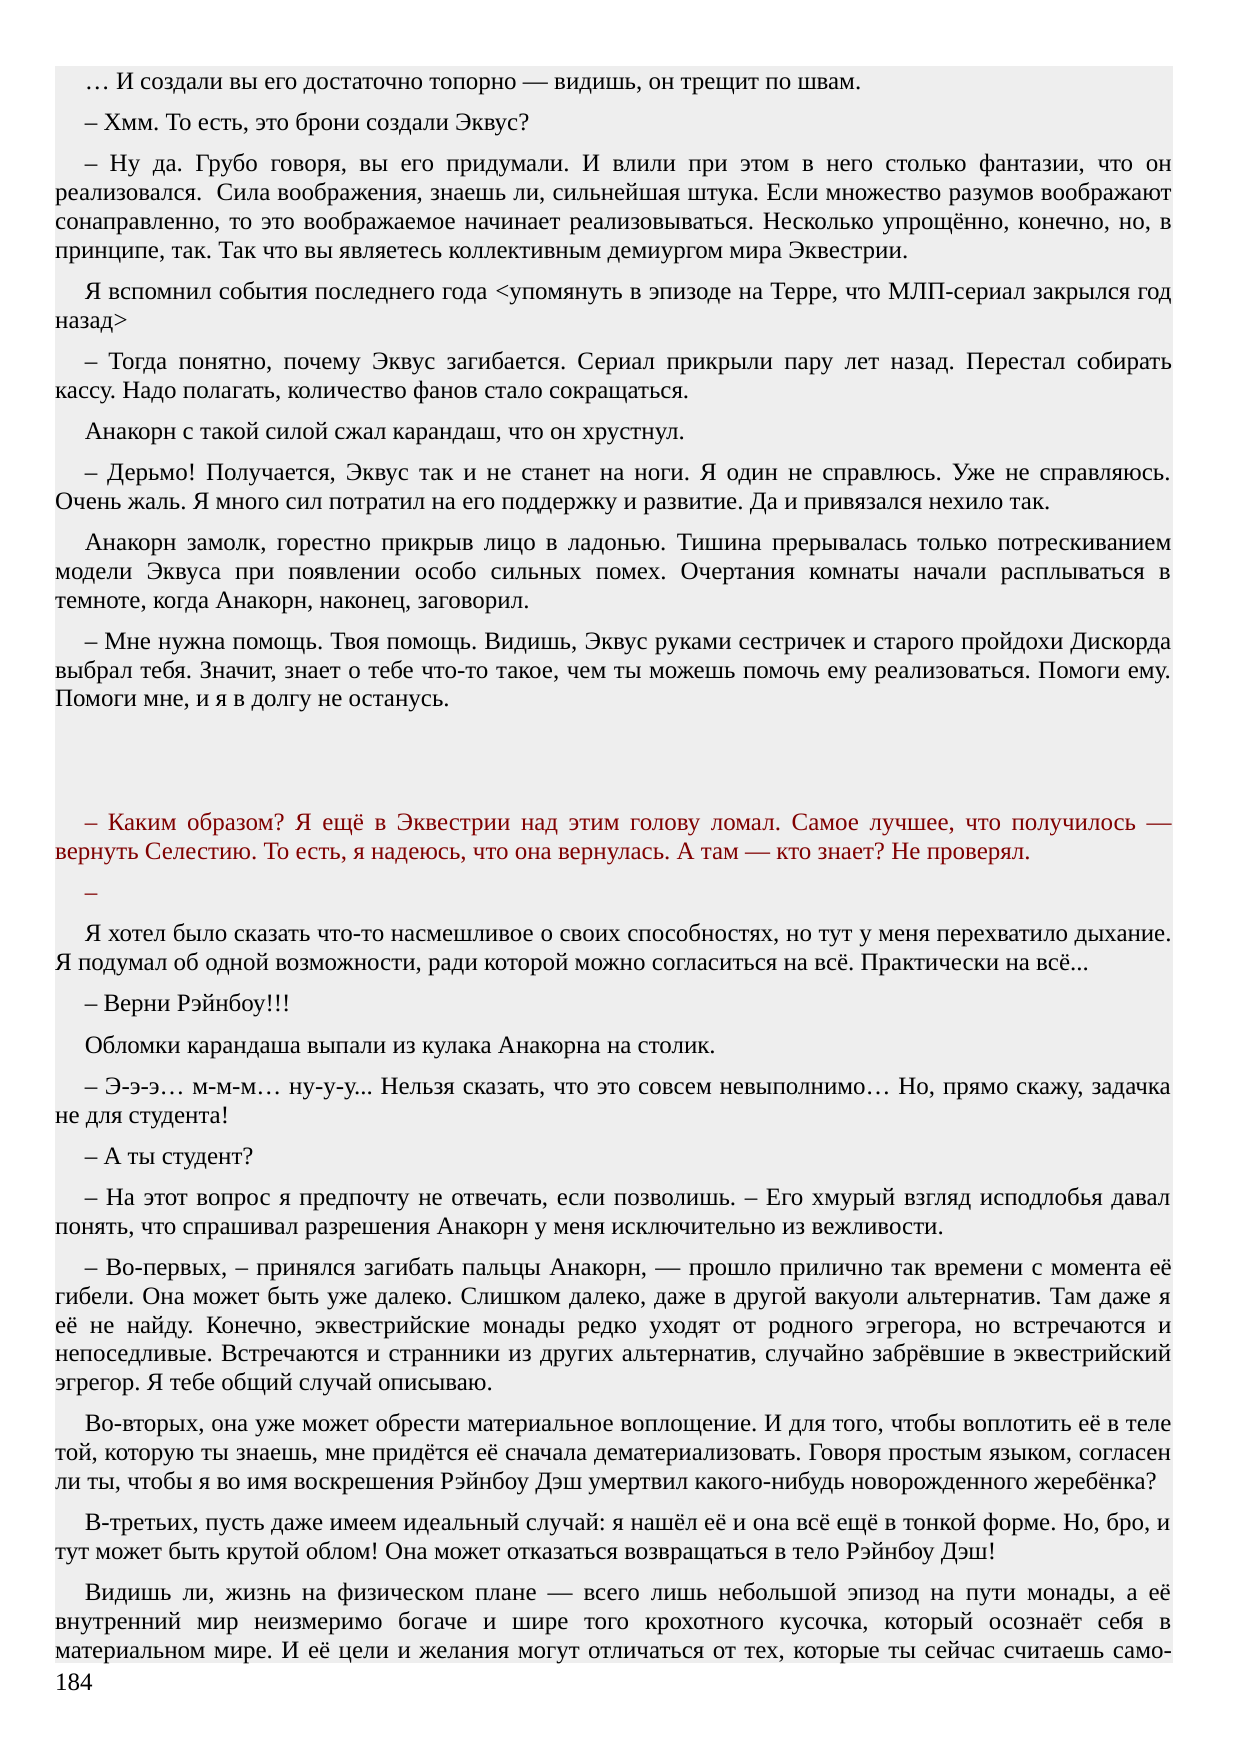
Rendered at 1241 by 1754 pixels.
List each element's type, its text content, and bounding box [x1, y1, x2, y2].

text – Верни Рэйнбоу!!! [55, 988, 1173, 1017]
text – Дерьмо! Получается, Эквус так и не станет на ноги. Я один не справлюсь. Уже не справляюсь. Очень жаль. Я много сил потратил на его поддержку и развитие. Да и привязался нехило так. [55, 457, 1173, 515]
text – А ты студент? [55, 1141, 1173, 1170]
text – Каким образом? Я ещё в Эквестрии над этим голову ломал. Самое лучшее, что получилось — вернуть Селестию. То есть, я надеюсь, что она вернулась. А там — кто знает? Не проверял. [55, 807, 1173, 865]
text Обломки карандаша выпали из кулака Анакорна на столик. [55, 1030, 1173, 1058]
text Анакорн замолк, горестно прикрыв лицо в ладонью. Тишина прерывалась только потрескиванием модели Эквуса при появлении особо сильных помех. Очертания комнаты начали расплываться в темноте, когда Анакорн, наконец, заговорил. [55, 527, 1173, 613]
text Я вспомнил события последнего года <упомянуть в эпизоде на Терре, что МЛП-сериал закрылся год назад> [55, 276, 1173, 333]
text – Во-первых, – принялся загибать пальцы Анакорн, — прошло прилично так времени с момента её гибели. Она может быть уже далеко. Слишком далеко, даже в другой вакуоли альтернатив. Там даже я её не найду. Конечно, эквестрийские монады редко уходят от родного эгрегора, но встречаются и непоседливые. Встречаются и странники из других альтернатив, случайно забрёвшие в эквестрийский эгрегор. Я тебе общий случай описываю. [55, 1252, 1173, 1396]
text – [55, 877, 1173, 906]
text – Мне нужна помощь. Твоя помощь. Видишь, Эквус руками сестричек и старого пройдохи Дискорда выбрал тебя. Значит, знает о тебе что-то такое, чем ты можешь помочь ему реализоваться. Помоги ему. Помоги мне, и я в долгу не останусь. [55, 626, 1173, 712]
text – Ну да. Грубо говоря, вы его придумали. И влили при этом в него столько фантазии, что он реализовался. Сила воображения, знаешь ли, сильнейшая штука. Если множество разумов воображают сонаправленно, то это воображаемое начинает реализовываться. Несколько упрощённо, конечно, но, в принципе, так. Так что вы являетесь коллективным демиургом мира Эквестрии. [55, 148, 1173, 263]
text – Хмм. То есть, это брони создали Эквус? [55, 107, 1173, 136]
text Во-вторых, она уже может обрести материальное воплощение. И для того, чтобы воплотить её в теле той, которую ты знаешь, мне придётся её сначала дематериализовать. Говоря простым языком, согласен ли ты, чтобы я во имя воскрешения Рэйнбоу Дэш умертвил какого-нибудь новорожденного жеребёнка? [55, 1408, 1173, 1495]
text Видишь ли, жизнь на физическом плане — всего лишь небольшой эпизод на пути монады, а её внутренний мир неизмеримо богаче и шире того крохотного кусочка, который осознаёт себя в материальном мире. И её цели и желания могут отличаться от тех, которые ты сейчас считаешь само- [55, 1577, 1173, 1663]
text Анакорн с такой силой сжал карандаш, что он хрустнул. [55, 416, 1173, 445]
text В-третьих, пусть даже имеем идеальный случай: я нашёл её и она всё ещё в тонкой форме. Но, бро, и тут может быть крутой облом! Она может отказаться возвращаться в тело Рэйнбоу Дэш! [55, 1507, 1173, 1565]
text Я хотел было сказать что-то насмешливое о своих способностях, но тут у меня перехватило дыхание. Я подумал об одной возможности, ради которой можно согласиться на всё. Практически на всё... [55, 918, 1173, 976]
text … И создали вы его достаточно топорно — видишь, он трещит по швам. [55, 66, 1173, 95]
text – Тогда понятно, почему Эквус загибается. Сериал прикрыли пару лет назад. Перестал собирать кассу. Надо полагать, количество фанов стало сокращаться. [55, 346, 1173, 403]
text – Э-э-э… м-м-м… ну-у-у... Нельзя сказать, что это совсем невыполнимо… Но, прямо скажу, задачка не для студента! [55, 1071, 1173, 1128]
text – На этот вопрос я предпочту не отвечать, если позволишь. – Его хмурый взгляд исподлобья давал понять, что спрашивал разрешения Анакорн у меня исключительно из вежливости. [55, 1182, 1173, 1240]
